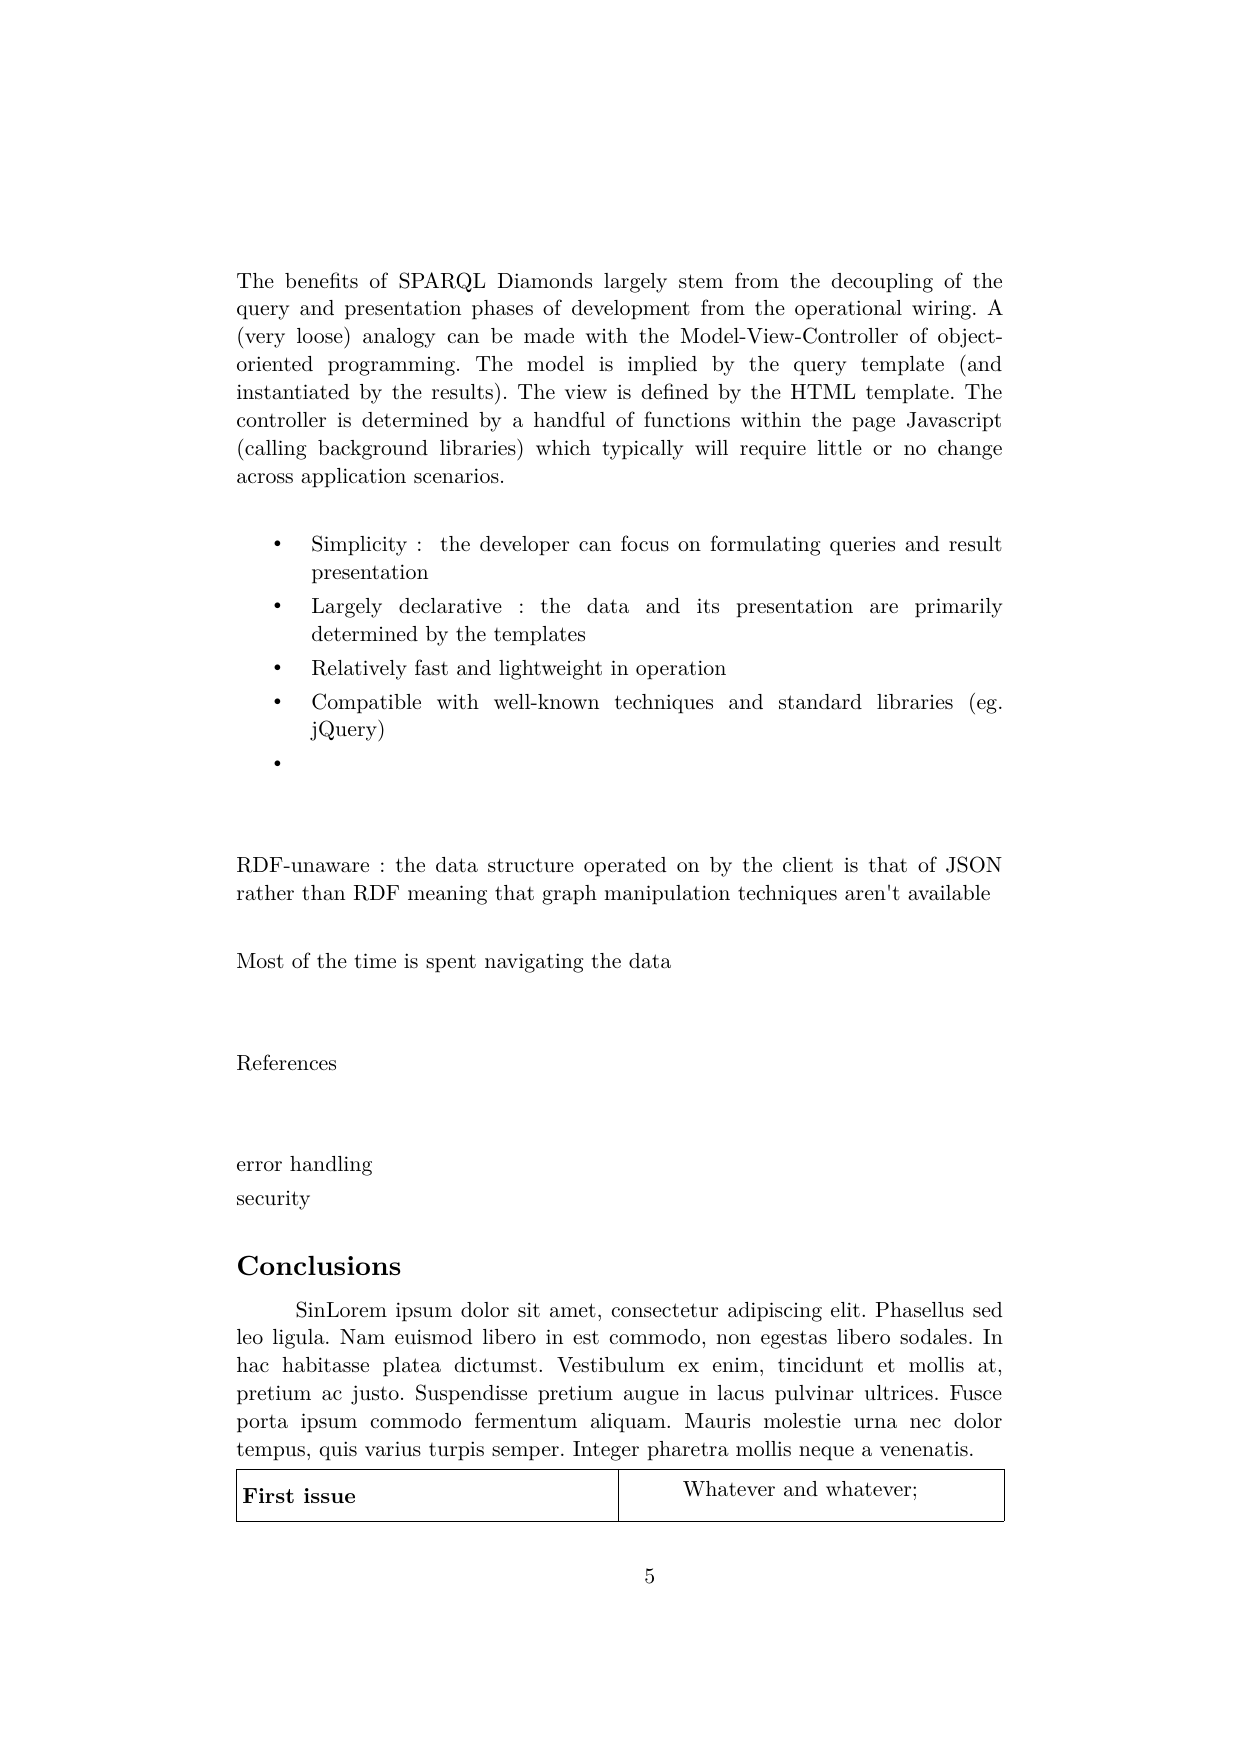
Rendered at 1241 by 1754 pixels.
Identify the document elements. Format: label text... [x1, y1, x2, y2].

table_header First issue [237, 1470, 618, 1521]
text error handling [236, 1149, 1004, 1177]
table_header Whatever and whatever; [619, 1470, 1004, 1521]
text SinLorem ipsum dolor sit amet, consectetur adipiscing elit. Phasellus sed leo ligula. Nam euismod libero in est commodo, non egestas libero sodales. In hac habitasse platea dictumst. Vestibulum ex enim, tincidunt et mollis at, pretium ac justo. Suspendisse pretium augue in lacus pulvinar ultrices. Fusce porta ipsum commodo fermentum aliquam. Mauris molestie urna nec dolor tempus, quis varius turpis semper. Integer pharetra mollis neque a venenatis. [236, 1295, 1004, 1463]
list Compatible with well-known techniques and standard libraries (eg. jQuery) [274, 687, 1004, 743]
text The benefits of SPARQL Diamonds largely stem from the decoupling of the query and presentation phases of development from the operational wiring. A (very loose) analogy can be made with the Model-View-Controller of object-oriented programming. The model is implied by the query template (and instantiated by the results). The view is defined by the HTML template. The controller is determined by a handful of functions within the page Javascript (calling background libraries) which typically will require little or no change across application scenarios. [236, 266, 1004, 490]
text References [236, 1048, 1004, 1076]
text Most of the time is spent navigating the data [236, 946, 1004, 974]
subtitle Conclusions [236, 1247, 1004, 1282]
list Relatively fast and lightweight in operation [274, 653, 1004, 681]
list Largely declarative : the data and its presentation are primarily determined by the templates [274, 591, 1004, 647]
list Simplicity : the developer can focus on formulating queries and result presentation [274, 529, 1004, 586]
text RDF-unaware : the data structure operated on by the client is that of JSON rather than RDF meaning that graph manipulation techniques aren't available [236, 851, 1004, 907]
text security [236, 1183, 1004, 1211]
